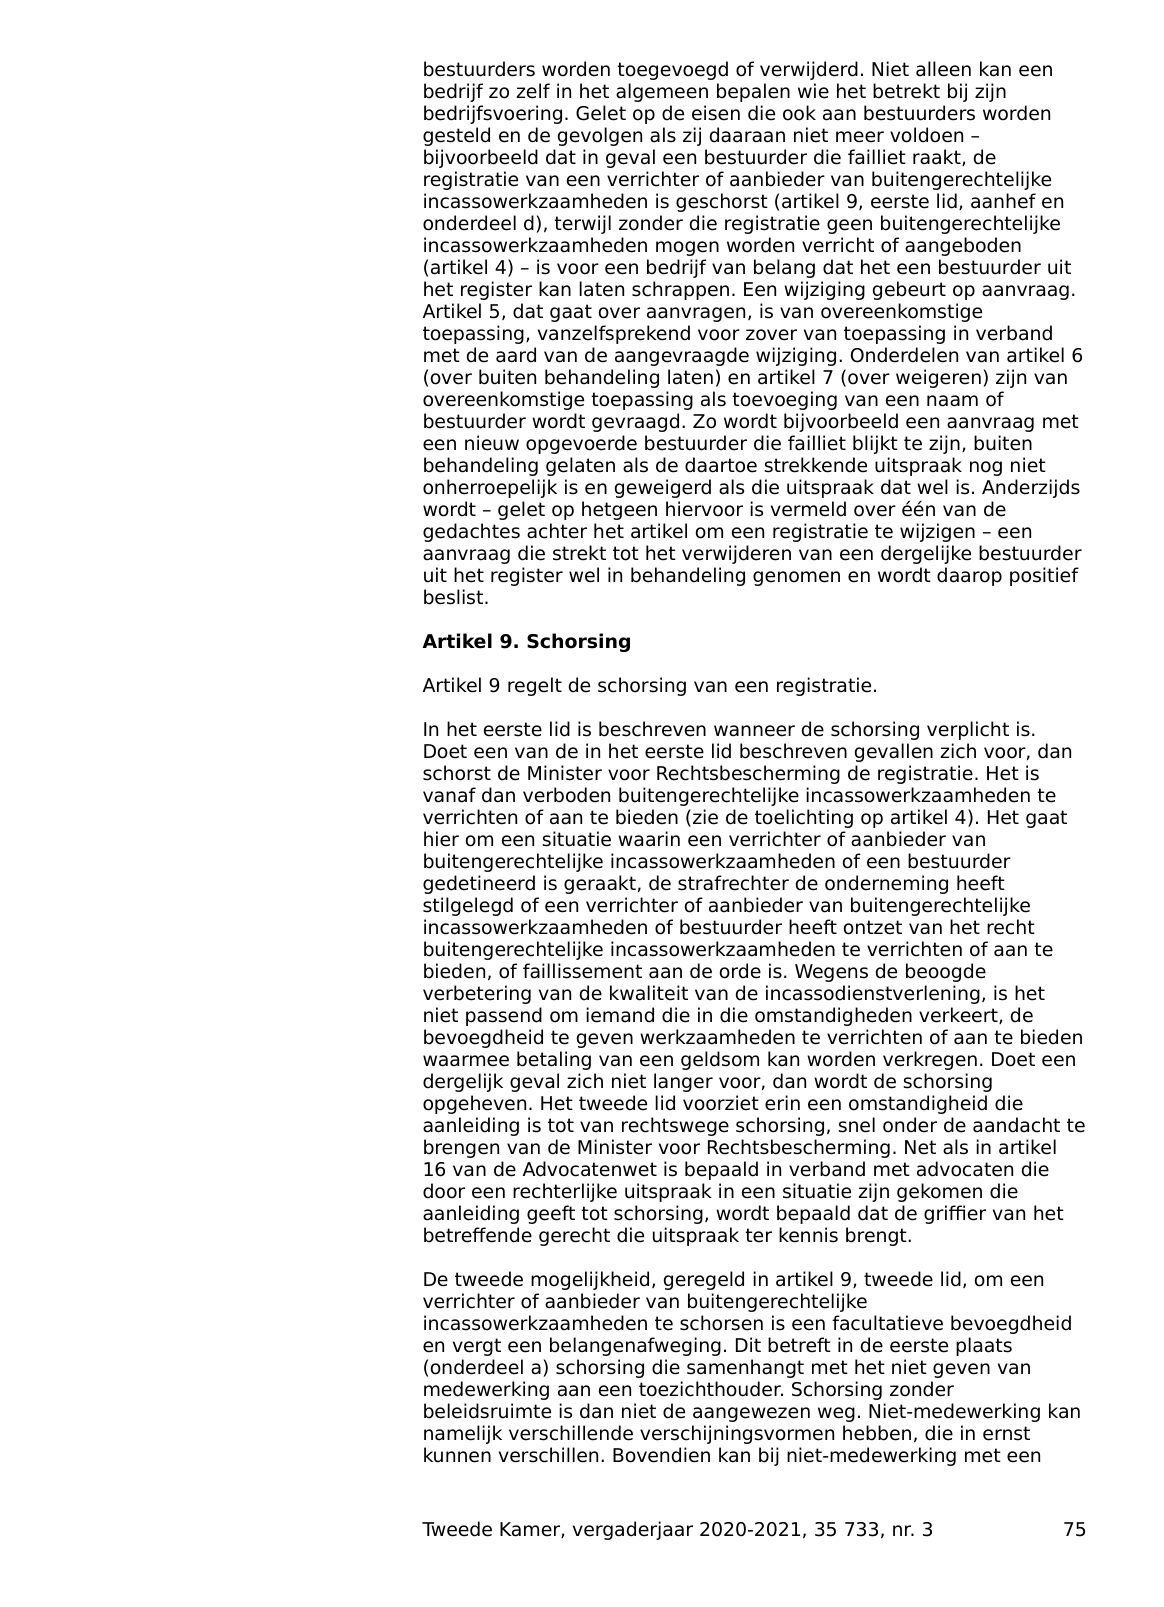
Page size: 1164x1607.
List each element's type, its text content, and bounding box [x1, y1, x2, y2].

text In het eerste lid is beschreven wanneer de schorsing verplicht is. Doet een van de in het eerste lid beschreven gevallen zich voor, dan schorst de Minister voor Rechtsbescherming de registratie. Het is vanaf dan verboden buitengerechtelijke incassowerkzaamheden te verrichten of aan te bieden (zie de toelichting op artikel 4). Het gaat hier om een situatie waarin een verrichter of aanbieder van buitengerechtelijke incassowerkzaamheden of een bestuurder gedetineerd is geraakt, de strafrechter de onderneming heeft stilgelegd of een verrichter of aanbieder van buitengerechtelijke incassowerkzaamheden of bestuurder heeft ontzet van het recht buitengerechtelijke incassowerkzaamheden te verrichten of aan te bieden, of faillissement aan de orde is. Wegens de beoogde verbetering van de kwaliteit van de incassodienstverlening, is het niet passend om iemand die in die omstandigheden verkeert, de bevoegdheid te geven werkzaamheden te verrichten of aan te bieden waarmee betaling van een geldsom kan worden verkregen. Doet een dergelijk geval zich niet langer voor, dan wordt de schorsing opgeheven. Het tweede lid voorziet erin een omstandigheid die aanleiding is tot van rechtswege schorsing, snel onder de aandacht te brengen van de Minister voor Rechtsbescherming. Net als in artikel 16 van de Advocatenwet is bepaald in verband met advocaten die door een rechterlijke uitspraak in een situatie zijn gekomen die aanleiding geeft tot schorsing, wordt bepaald dat de griffier van het betreffende gerecht die uitspraak ter kennis brengt. [422, 719, 1087, 1247]
text De tweede mogelijkheid, geregeld in artikel 9, tweede lid, om een verrichter of aanbieder van buitengerechtelijke incassowerkzaamheden te schorsen is een facultatieve bevoegdheid en vergt een belangenafweging. Dit betreft in de eerste plaats (onderdeel a) schorsing die samenhangt met het niet geven van medewerking aan een toezichthouder. Schorsing zonder beleidsruimte is dan niet de aangewezen weg. Niet-medewerking kan namelijk verschillende verschijningsvormen hebben, die in ernst kunnen verschillen. Bovendien kan bij niet-medewerking met een [422, 1269, 1087, 1467]
text bestuurders worden toegevoegd of verwijderd. Niet alleen kan een bedrijf zo zelf in het algemeen bepalen wie het betrekt bij zijn bedrijfsvoering. Gelet op de eisen die ook aan bestuurders worden gesteld en de gevolgen als zij daaraan niet meer voldoen – bijvoorbeeld dat in geval een bestuurder die failliet raakt, de registratie van een verrichter of aanbieder van buitengerechtelijke incassowerkzaamheden is geschorst (artikel 9, eerste lid, aanhef en onderdeel d), terwijl zonder die registratie geen buitengerechtelijke incassowerkzaamheden mogen worden verricht of aangeboden (artikel 4) – is voor een bedrijf van belang dat het een bestuurder uit het register kan laten schrappen. Een wijziging gebeurt op aanvraag. Artikel 5, dat gaat over aanvragen, is van overeenkomstige toepassing, vanzelfsprekend voor zover van toepassing in verband met de aard van de aangevraagde wijziging. Onderdelen van artikel 6 (over buiten behandeling laten) en artikel 7 (over weigeren) zijn van overeenkomstige toepassing als toevoeging van een naam of bestuurder wordt gevraagd. Zo wordt bijvoorbeeld een aanvraag met een nieuw opgevoerde bestuurder die failliet blijkt te zijn, buiten behandeling gelaten als de daartoe strekkende uitspraak nog niet onherroepelijk is en geweigerd als die uitspraak dat wel is. Anderzijds wordt – gelet op hetgeen hiervoor is vermeld over één van de gedachtes achter het artikel om een registratie te wijzigen – een aanvraag die strekt tot het verwijderen van een dergelijke bestuurder uit het register wel in behandeling genomen en wordt daarop positief beslist. [422, 59, 1087, 608]
text Artikel 9 regelt de schorsing van een registratie. [422, 675, 1087, 697]
subtitle Artikel 9. Schorsing [422, 631, 1087, 653]
